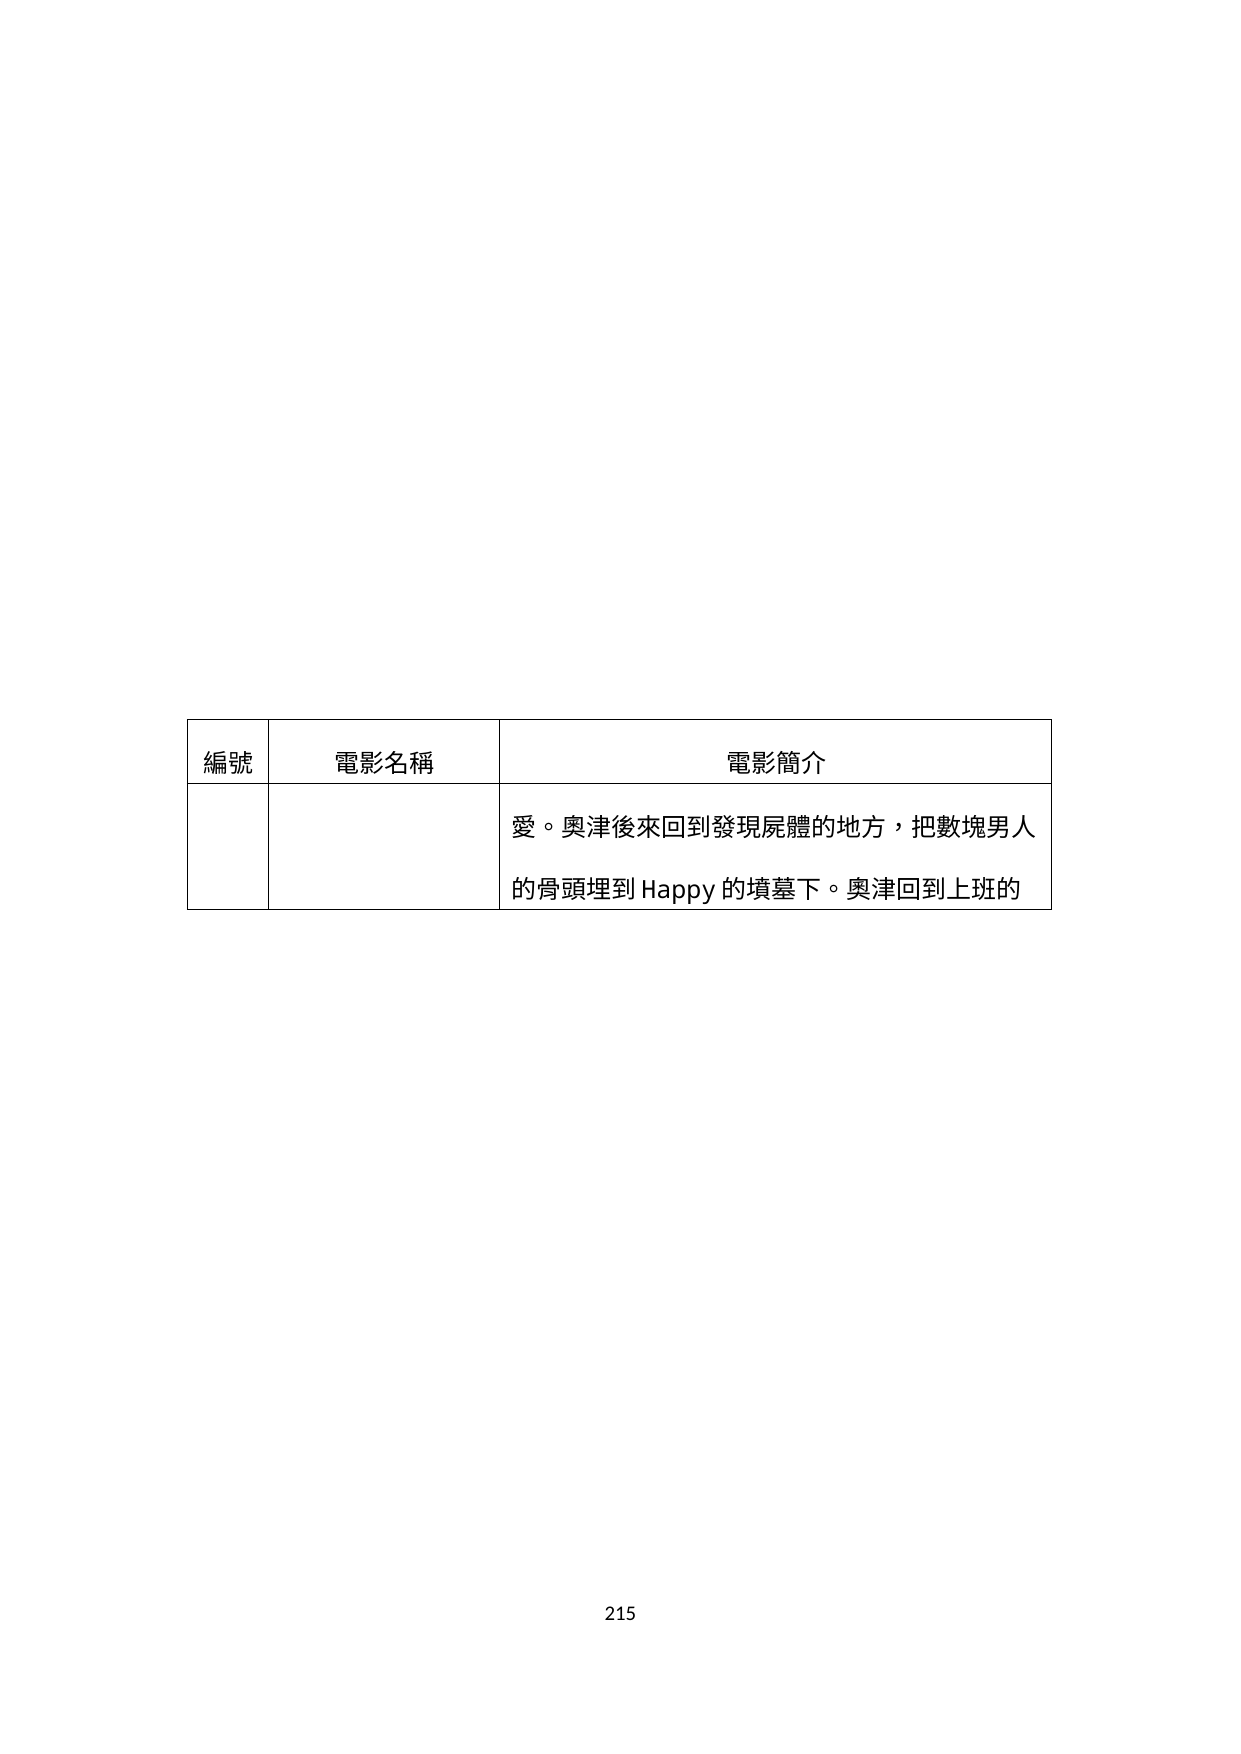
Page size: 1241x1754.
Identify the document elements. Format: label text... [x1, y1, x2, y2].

table_cell [269, 784, 499, 909]
table_cell [188, 784, 268, 909]
table_cell 愛。奧津後來回到發現屍體的地方，把數塊男人的骨頭埋到Happy的墳墓下。奧津回到上班的 [500, 784, 1051, 909]
table_header 編號 [188, 720, 268, 783]
table_header 電影簡介 [500, 720, 1051, 783]
table_header 電影名稱 [269, 720, 499, 783]
